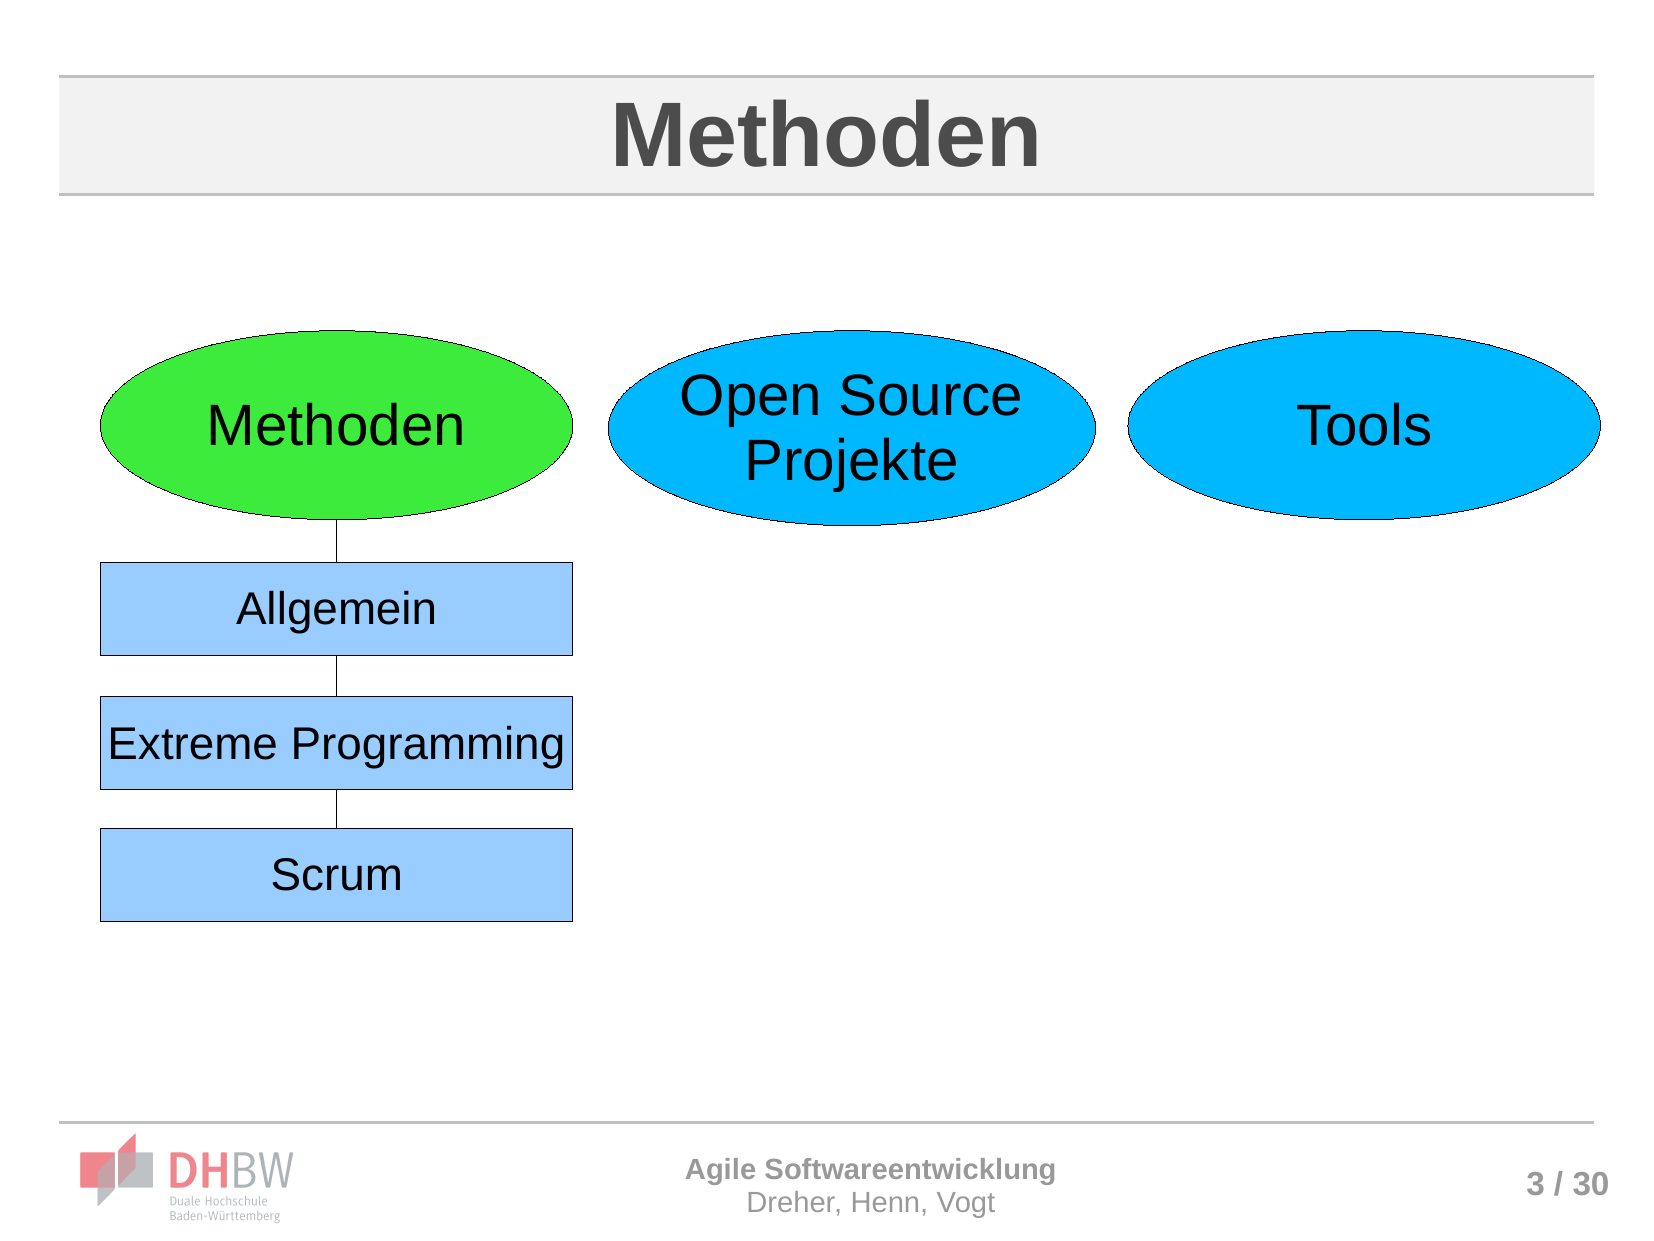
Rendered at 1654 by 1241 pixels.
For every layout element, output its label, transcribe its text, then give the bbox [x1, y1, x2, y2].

text_box Allgemein [100, 562, 573, 656]
text_box Tools [1127, 330, 1601, 520]
text_box Open Source Projekte [608, 330, 1096, 526]
text_box Methoden [100, 330, 573, 520]
title Methoden [82, 31, 1571, 239]
picture [78, 1133, 296, 1225]
text_box Scrum [100, 828, 573, 922]
text_box Extreme Programming [100, 696, 573, 790]
